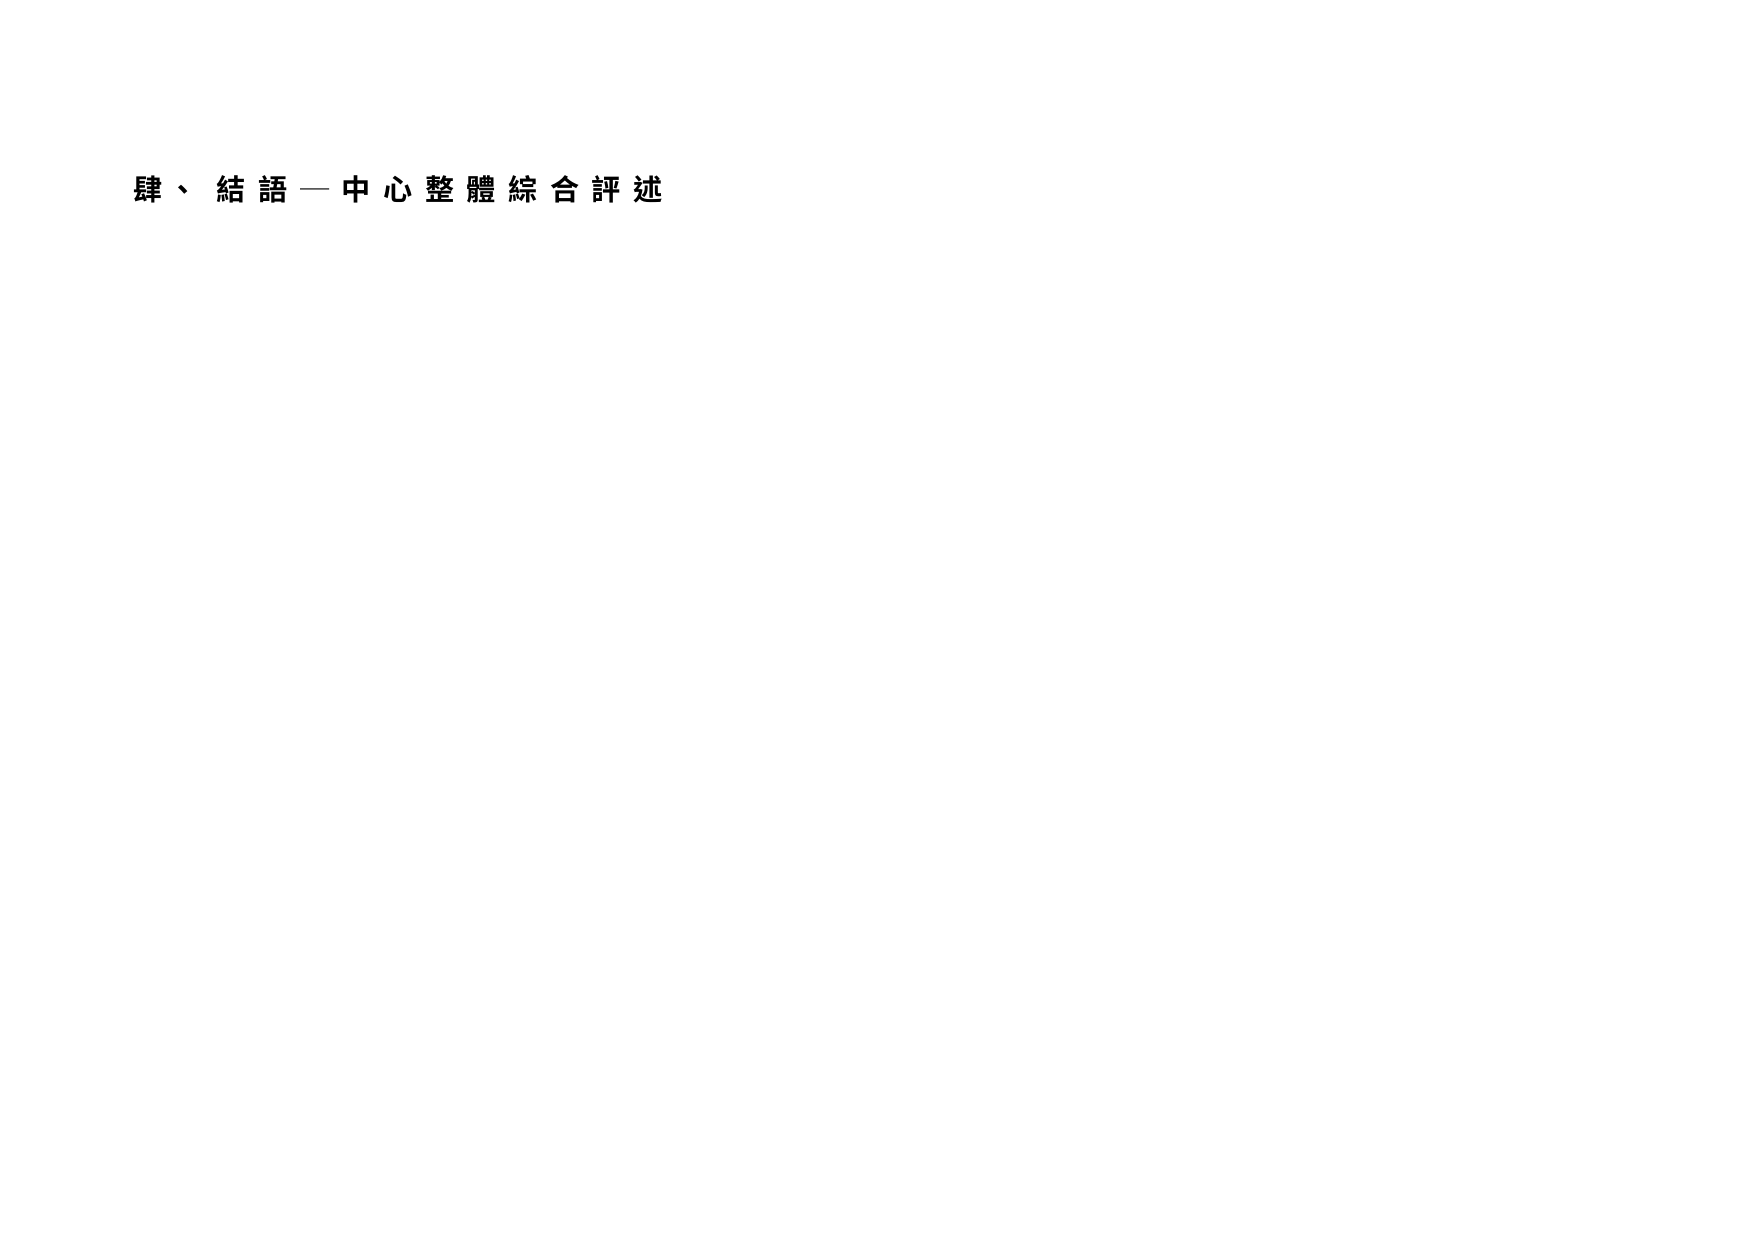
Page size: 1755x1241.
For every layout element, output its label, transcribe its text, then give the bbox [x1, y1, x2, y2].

text 肆、結語─中心整體綜合評述 [127, 146, 1627, 208]
